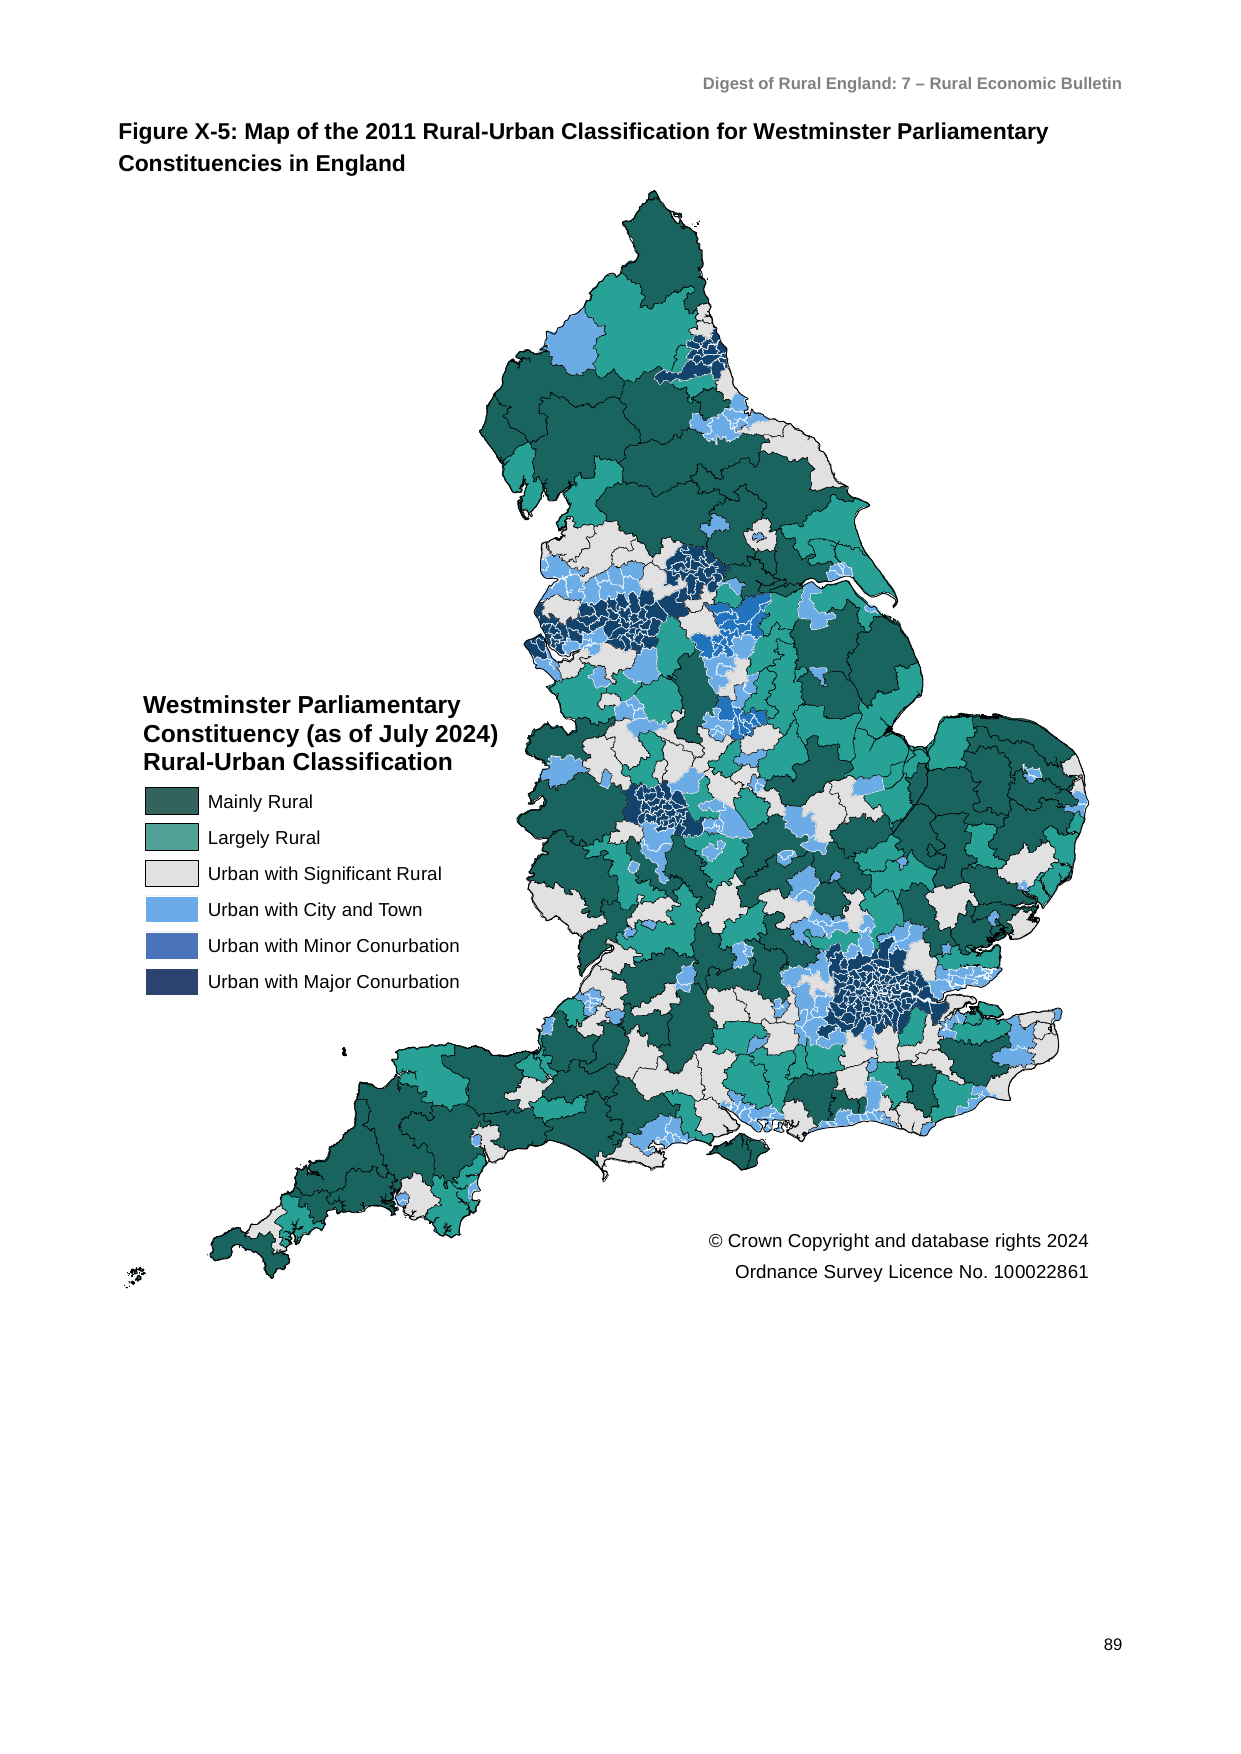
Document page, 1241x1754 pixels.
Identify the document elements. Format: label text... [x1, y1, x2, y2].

text Figure X‑5: Map of the 2011 Rural-Urban Classification for Westminster Parliamentary Constituencies in England [118, 118, 1122, 176]
